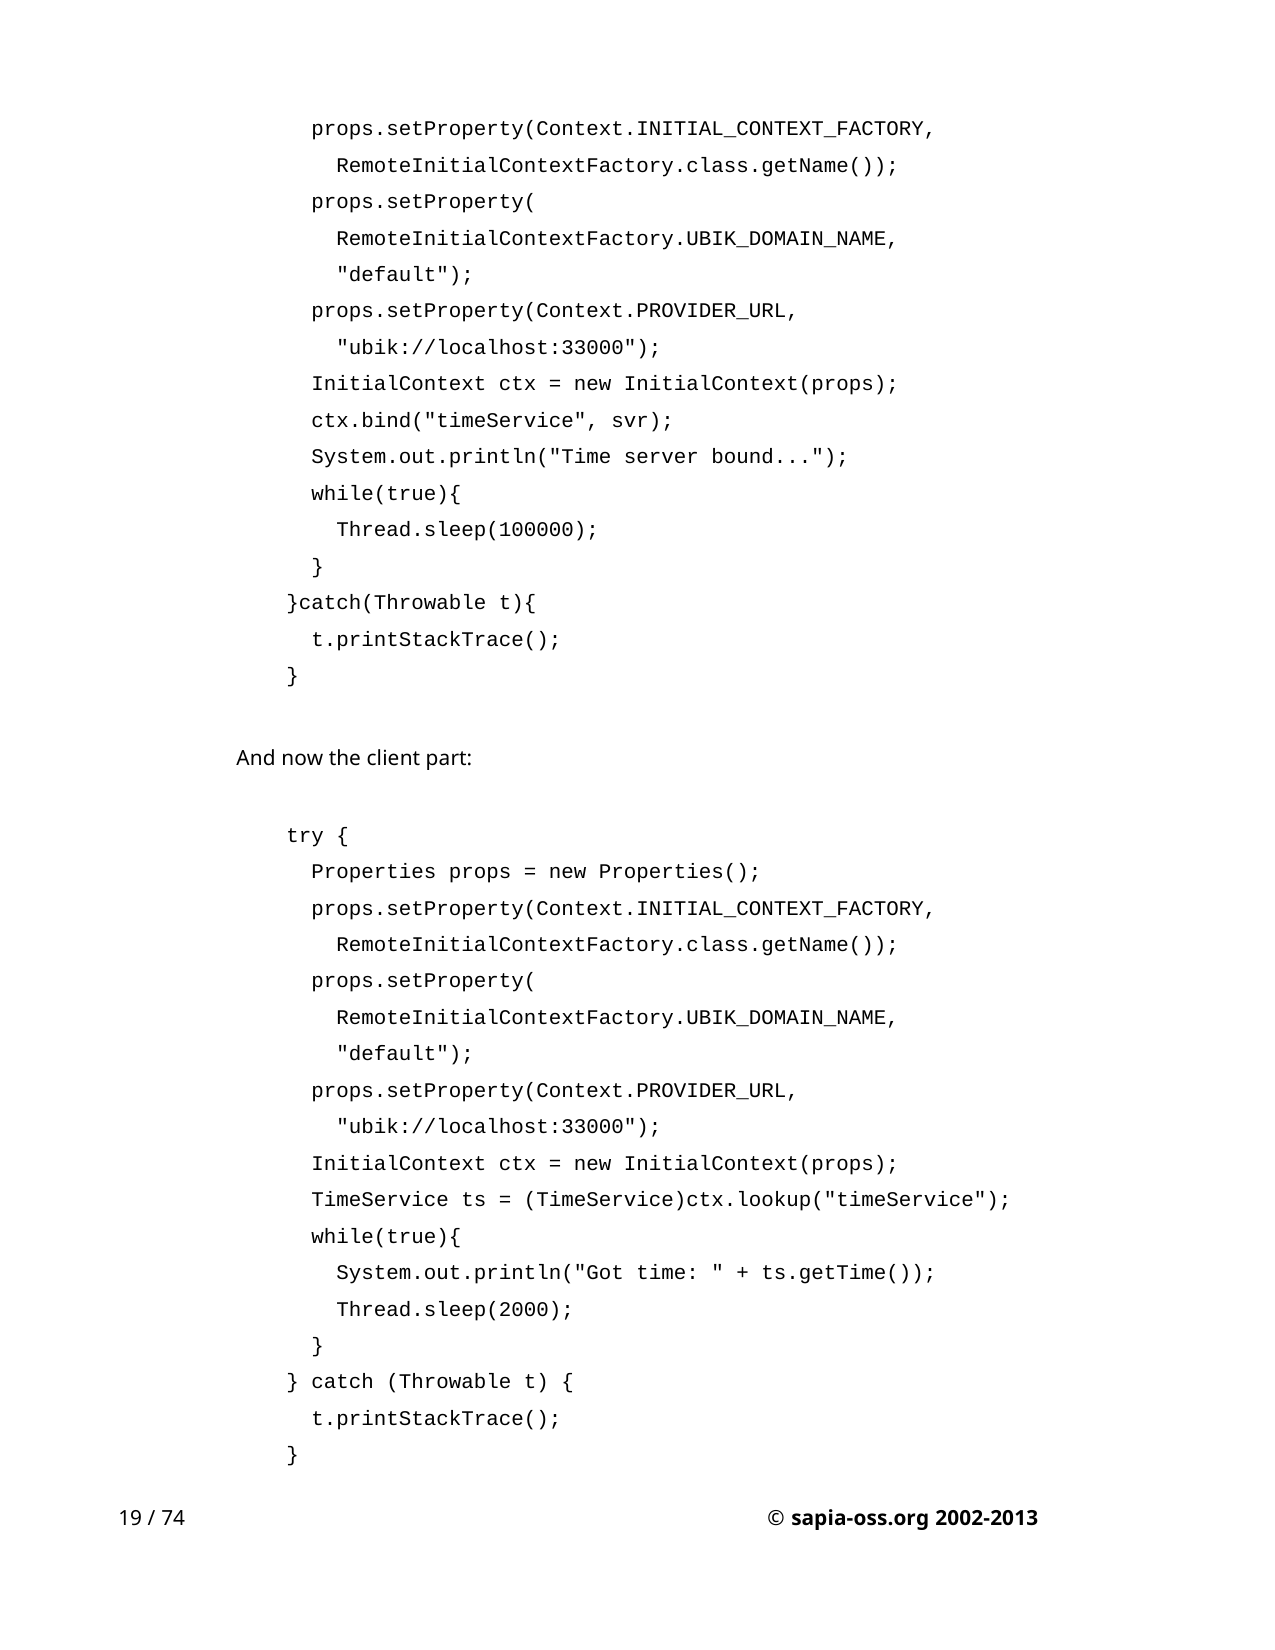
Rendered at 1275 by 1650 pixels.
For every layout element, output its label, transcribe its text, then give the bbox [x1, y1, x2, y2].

text } [236, 665, 1039, 689]
text TimeService ts = (TimeService)ctx.lookup("timeService"); [236, 1189, 1039, 1213]
text "default"); [236, 264, 1039, 288]
text Properties props = new Properties(); [236, 861, 1039, 885]
text Thread.sleep(2000); [236, 1298, 1039, 1322]
text props.setProperty(Context.INITIAL_CONTEXT_FACTORY, [236, 118, 1039, 142]
text props.setProperty(Context.INITIAL_CONTEXT_FACTORY, [236, 897, 1039, 921]
text RemoteInitialContextFactory.UBIK_DOMAIN_NAME, [236, 227, 1039, 251]
text ctx.bind("timeService", svr); [236, 410, 1039, 434]
text while(true){ [236, 1226, 1039, 1249]
text And now the client part: [236, 742, 1039, 771]
text props.setProperty( [236, 970, 1039, 994]
text RemoteInitialContextFactory.UBIK_DOMAIN_NAME, [236, 1007, 1039, 1031]
text props.setProperty(Context.PROVIDER_URL, [236, 1080, 1039, 1104]
text } catch (Throwable t) { [236, 1371, 1039, 1395]
text InitialContext ctx = new InitialContext(props); [236, 1153, 1039, 1177]
text "ubik://localhost:33000"); [236, 337, 1039, 361]
text "default"); [236, 1043, 1039, 1067]
text props.setProperty( [236, 191, 1039, 215]
text props.setProperty(Context.PROVIDER_URL, [236, 300, 1039, 324]
text System.out.println("Time server bound..."); [236, 446, 1039, 470]
text } [236, 1335, 1039, 1359]
text } [236, 556, 1039, 579]
text Thread.sleep(100000); [236, 519, 1039, 543]
text RemoteInitialContextFactory.class.getName()); [236, 934, 1039, 958]
text RemoteInitialContextFactory.class.getName()); [236, 154, 1039, 178]
text while(true){ [236, 483, 1039, 507]
text System.out.println("Got time: " + ts.getTime()); [236, 1262, 1039, 1286]
text try { [236, 824, 1039, 848]
text } [236, 1444, 1039, 1468]
text "ubik://localhost:33000"); [236, 1116, 1039, 1140]
text t.printStackTrace(); [236, 1408, 1039, 1432]
text t.printStackTrace(); [236, 628, 1039, 652]
text InitialContext ctx = new InitialContext(props); [236, 373, 1039, 397]
text }catch(Throwable t){ [236, 592, 1039, 616]
